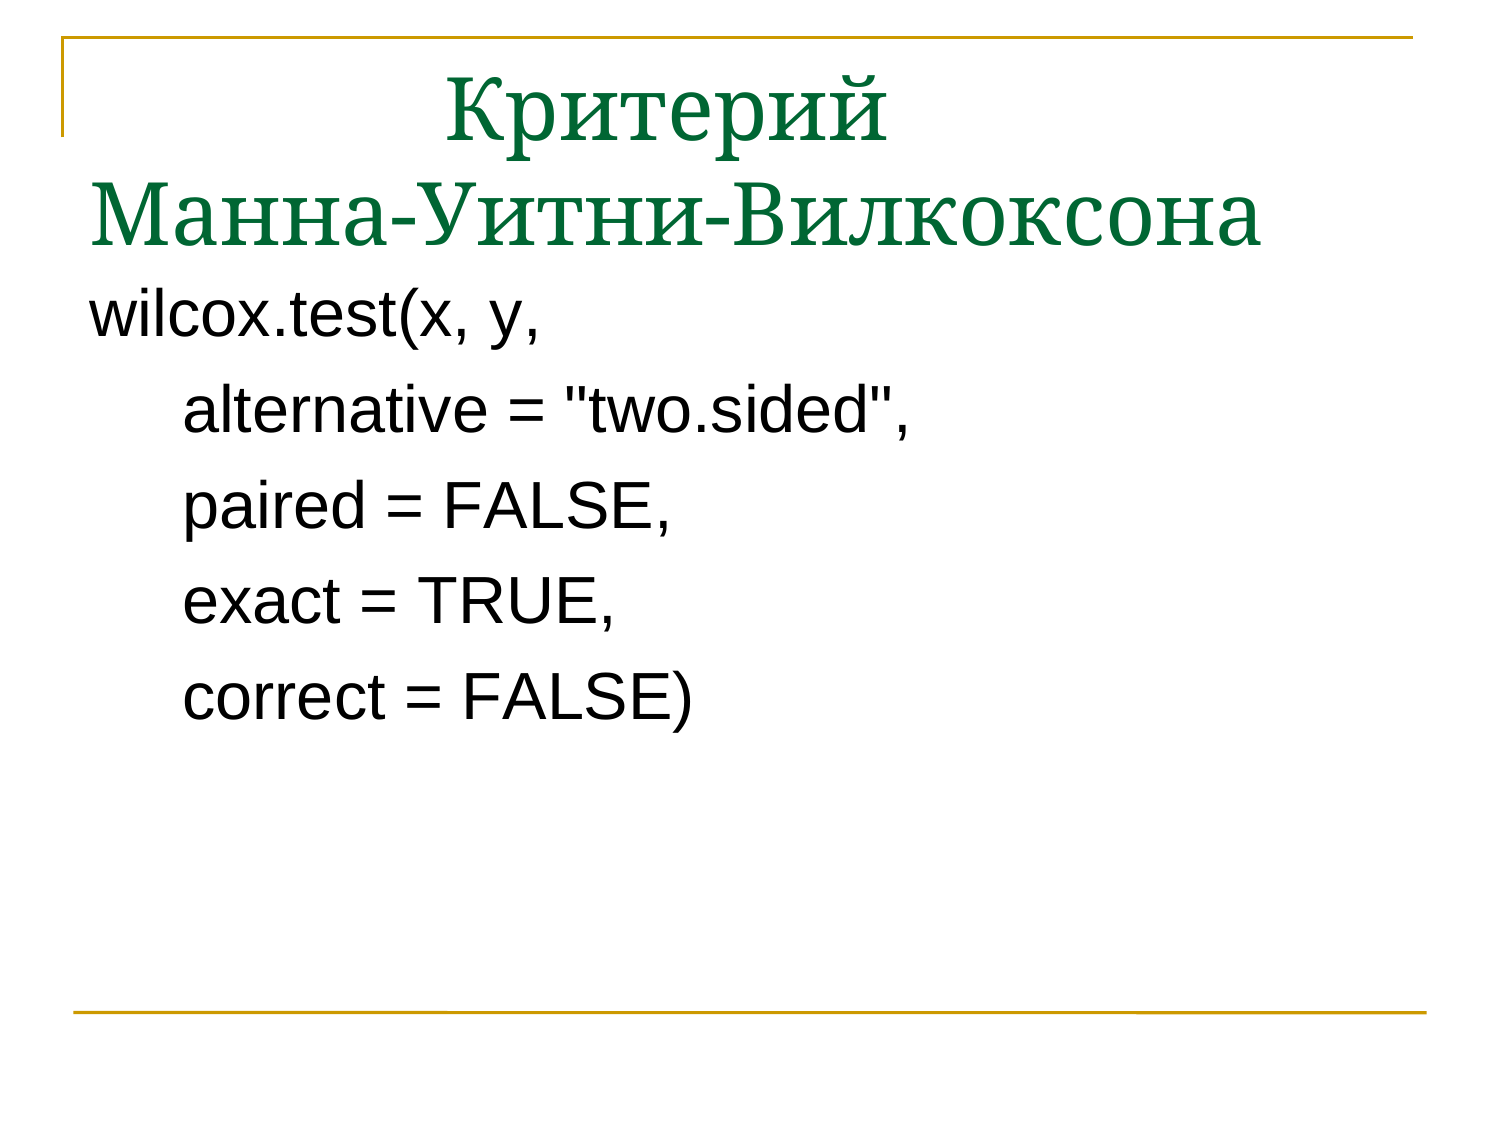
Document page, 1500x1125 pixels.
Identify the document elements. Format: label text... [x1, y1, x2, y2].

list wilcox.test(x, y, alternative = "two.sided", paired = FALSE, exact = TRUE, correct = FALSE) [75, 262, 1425, 1006]
title Критерий Манна-Уитни-Вилкоксона [75, 45, 1425, 262]
